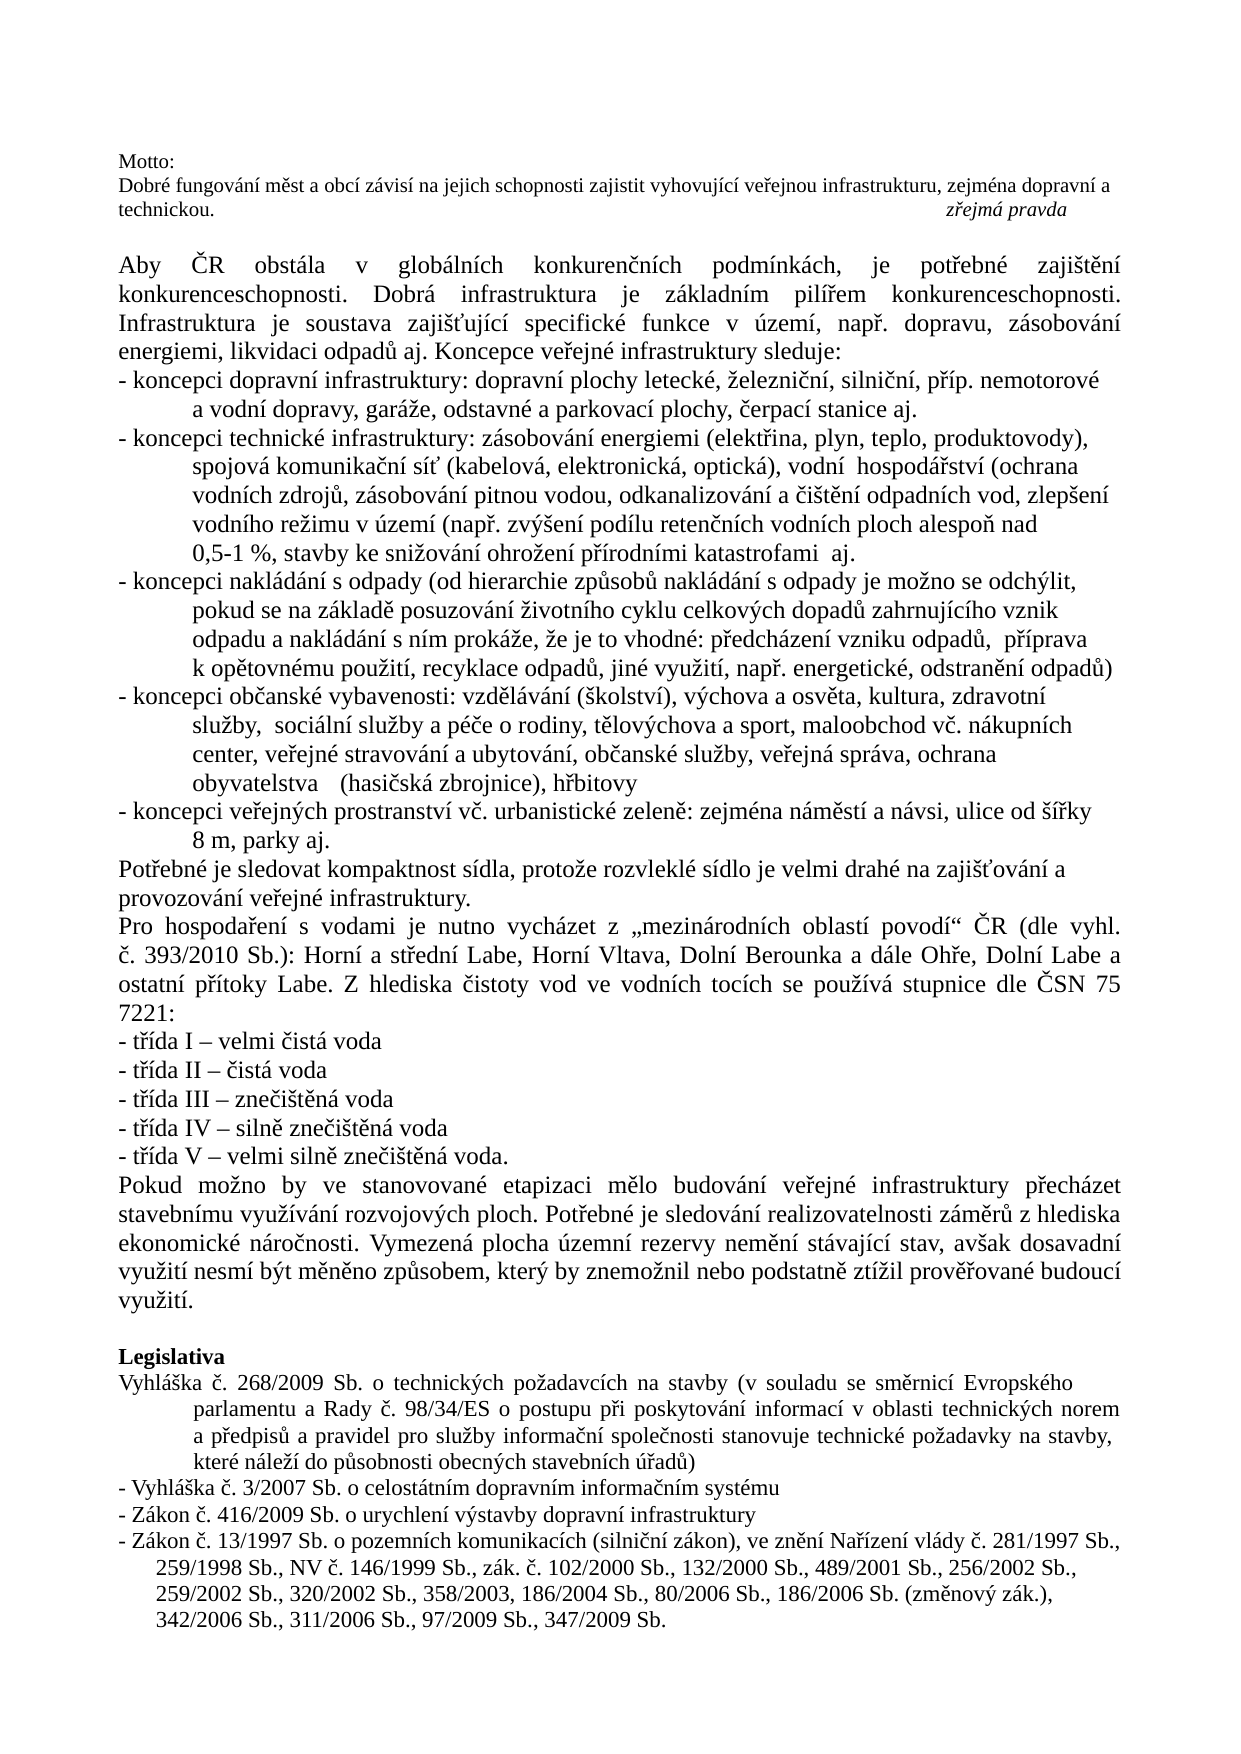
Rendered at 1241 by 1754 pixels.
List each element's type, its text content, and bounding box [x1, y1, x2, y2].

text - třída III – znečištěná voda [118, 1084, 1122, 1113]
text Pro hospodaření s vodami je nutno vycházet z „mezinárodních oblastí povodí“ ČR (dle vyhl. č. 393/2010 Sb.): Horní a střední Labe, Horní Vltava, Dolní Berounka a dále Ohře, Dolní Labe a ostatní přítoky Labe. Z hlediska čistoty vod ve vodních tocích se používá stupnice dle ČSN 75 7221: [118, 911, 1122, 1026]
text - koncepci dopravní infrastruktury: dopravní plochy letecké, železniční, silniční, příp. nemotorové a vodní dopravy, garáže, odstavné a parkovací plochy, čerpací stanice aj. [118, 365, 1122, 423]
text - Zákon č. 13/1997 Sb. o pozemních komunikacích (silniční zákon), ve znění Nařízení vlády č. 281/1997 Sb., 259/1998 Sb., NV č. 146/1999 Sb., zák. č. 102/2000 Sb., 132/2000 Sb., 489/2001 Sb., 256/2002 Sb., 259/2002 Sb., 320/2002 Sb., 358/2003, 186/2004 Sb., 80/2006 Sb., 186/2006 Sb. (změnový zák.), 342/2006 Sb., 311/2006 Sb., 97/2009 Sb., 347/2009 Sb. [118, 1527, 1122, 1633]
text - koncepci veřejných prostranství vč. urbanistické zeleně: zejména náměstí a návsi, ulice od šířky 8 m, parky aj. [118, 796, 1122, 854]
text Aby ČR obstála v globálních konkurenčních podmínkách, je potřebné zajištění konkurenceschopnosti. Dobrá infrastruktura je základním pilířem konkurenceschopnosti. Infrastruktura je soustava zajišťující specifické funkce v území, např. dopravu, zásobování energiemi, likvidaci odpadů aj. Koncepce veřejné infrastruktury sleduje: [118, 250, 1122, 365]
text - Zákon č. 416/2009 Sb. o urychlení výstavby dopravní infrastruktury [118, 1501, 1122, 1527]
text Potřebné je sledovat kompaktnost sídla, protože rozvleklé sídlo je velmi drahé na zajišťování a provozování veřejné infrastruktury. [118, 854, 1122, 911]
text k opětovnému použití, recyklace odpadů, jiné využití, např. energetické, odstranění odpadů) [118, 653, 1122, 681]
list - Vyhláška č. 3/2007 Sb. o celostátním dopravním informačním systému [118, 1474, 1122, 1501]
list Vyhláška č. 268/2009 Sb. o technických požadavcích na stavby (v souladu se směrnicí Evropského parlamentu a Rady č. 98/34/ES o postupu při poskytování informací v oblasti technických norem a předpisů a pravidel pro služby informační společnosti stanovuje technické požadavky na stavby, které náleží do působnosti obecných stavebních úřadů) [118, 1369, 1122, 1474]
text - třída V – velmi silně znečištěná voda. [118, 1141, 1122, 1170]
text - koncepci občanské vybavenosti: vzdělávání (školství), výchova a osvěta, kultura, zdravotní služby, sociální služby a péče o rodiny, tělovýchova a sport, maloobchod vč. nákupních center, veřejné stravování a ubytování, občanské služby, veřejná správa, ochrana obyvatelstva (hasičská zbrojnice), hřbitovy [118, 681, 1122, 796]
text - koncepci technické infrastruktury: zásobování energiemi (elektřina, plyn, teplo, produktovody), spojová komunikační síť (kabelová, elektronická, optická), vodní hospodářství (ochrana vodních zdrojů, zásobování pitnou vodou, odkanalizování a čištění odpadních vod, zlepšení vodního režimu v území (např. zvýšení podílu retenčních vodních ploch alespoň nad [118, 423, 1122, 538]
text - třída I – velmi čistá voda [118, 1026, 1122, 1055]
text - třída IV – silně znečištěná voda [118, 1113, 1122, 1141]
text Pokud možno by ve stanovované etapizaci mělo budování veřejné infrastruktury přecházet stavebnímu využívání rozvojových ploch. Potřebné je sledování realizovatelnosti záměrů z hlediska ekonomické náročnosti. Vymezená plocha územní rezervy nemění stávající stav, avšak dosavadní využití nesmí být měněno způsobem, který by znemožnil nebo podstatně ztížil prověřované budoucí využití. [118, 1170, 1122, 1314]
text - koncepci nakládání s odpady (od hierarchie způsobů nakládání s odpady je možno se odchýlit, pokud se na základě posuzování životního cyklu celkových dopadů zahrnujícího vznik odpadu a nakládání s ním prokáže, že je to vhodné: předcházení vzniku odpadů, příprava [118, 566, 1122, 653]
text Legislativa [118, 1343, 1122, 1369]
text Motto: [118, 149, 1122, 173]
text Dobré fungování měst a obcí závisí na jejich schopnosti zajistit vyhovující veřejnou infrastrukturu, zejména dopravní a technickou. zřejmá pravda [118, 173, 1122, 221]
text 0,5-1 %, stavby ke snižování ohrožení přírodními katastrofami aj. [118, 538, 1122, 566]
text - třída II – čistá voda [118, 1055, 1122, 1084]
